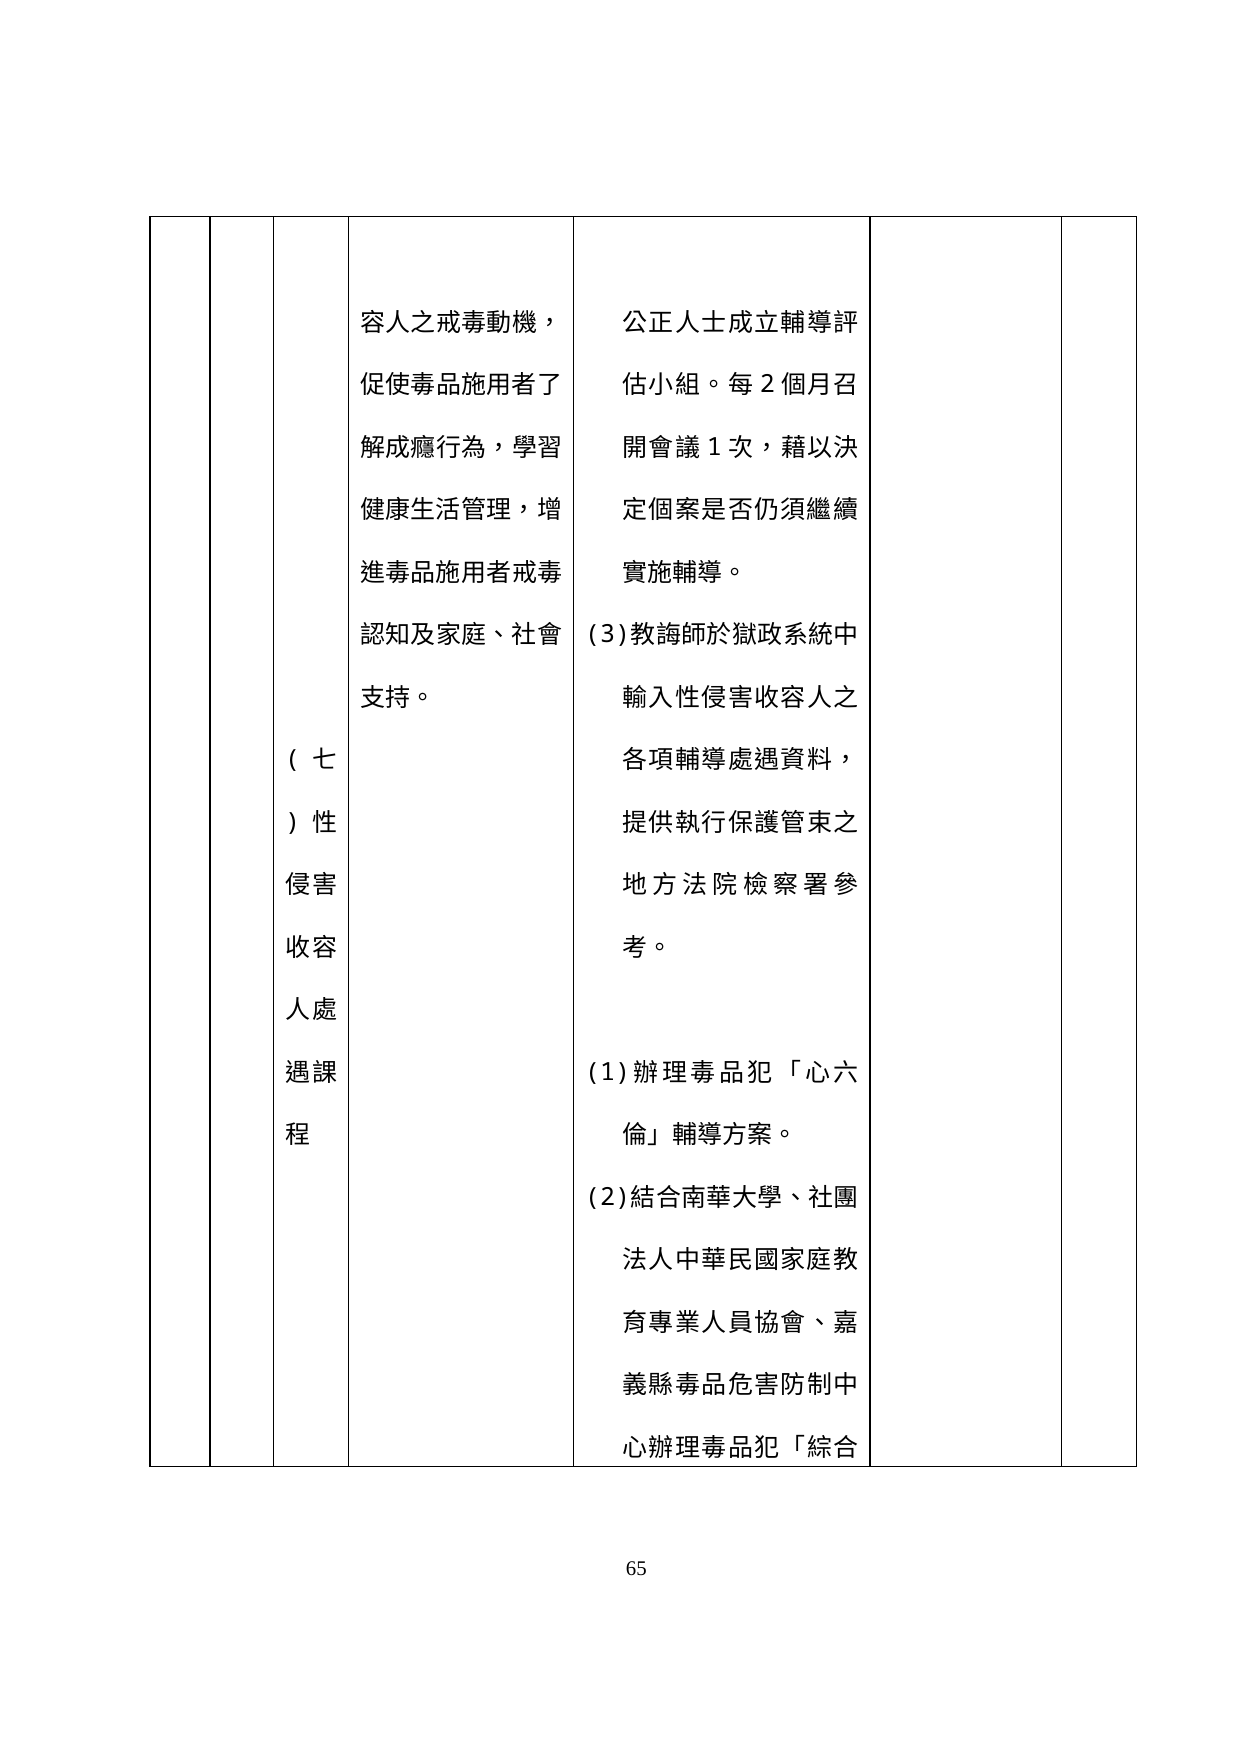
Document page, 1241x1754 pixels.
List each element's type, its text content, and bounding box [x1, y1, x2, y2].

table_cell [1062, 217, 1136, 1466]
table_cell [151, 217, 209, 1466]
table_cell 容人之戒毒動機，促使毒品施用者了解成癮行為，學習健康生活管理，增進毒品施用者戒毒認知及家庭、社會支持。 [349, 217, 573, 1466]
table_cell [211, 217, 273, 1466]
table_cell 公正人士成立輔導評估小組。每2個月召開會議1次，藉以決定個案是否仍須繼續實施輔導。 (3)教誨師於獄政系統中輸入性侵害收容人之各項輔導處遇資料，提供執行保護管束之地方法院檢察署參考。 (1)辦理毒品犯「心六倫」輔導方案。 (2)結合南華大學、社團法人中華民國家庭教育專業人員協會、嘉義縣毒品危害防制中心辦理毒品犯「綜合 [574, 217, 869, 1466]
table_cell (七)性侵害收容人處遇課程 [274, 217, 348, 1466]
table_cell [871, 217, 1061, 1466]
